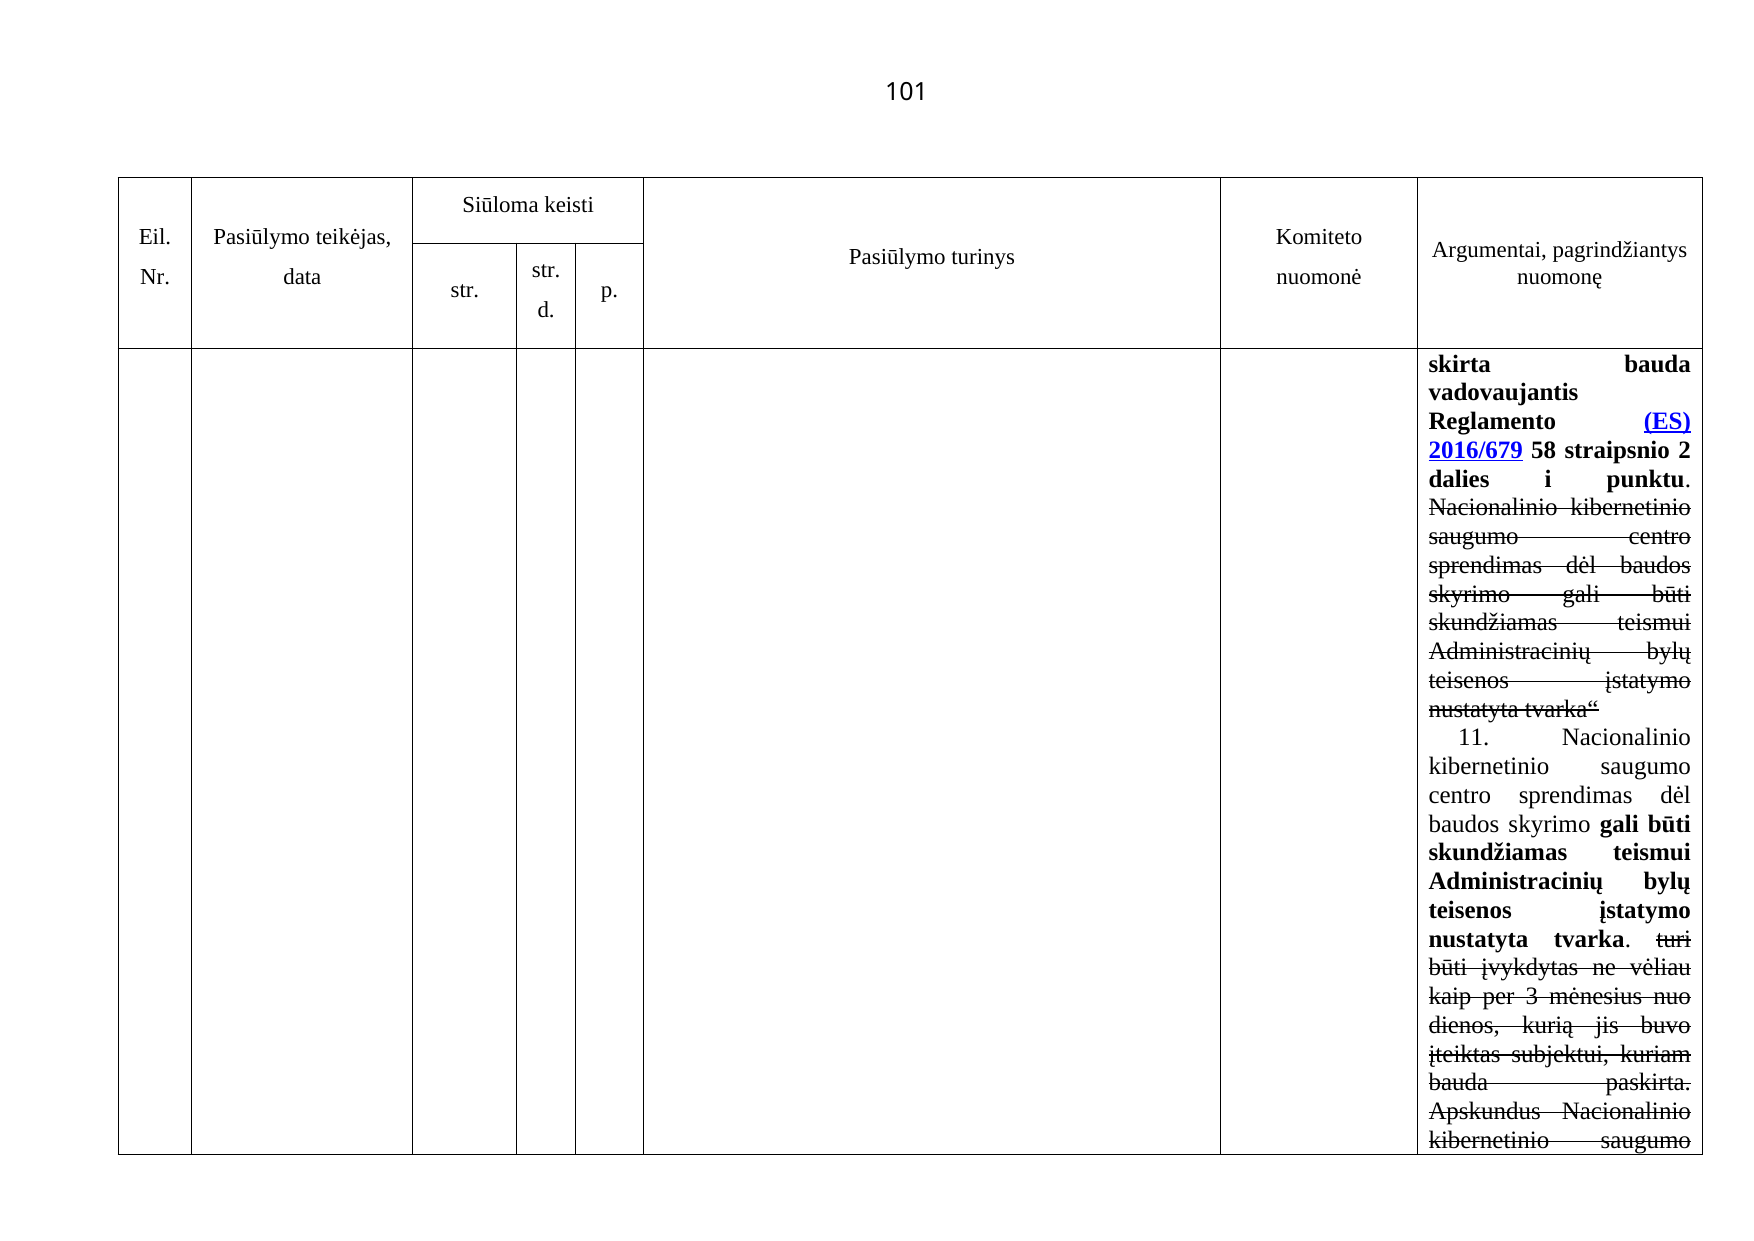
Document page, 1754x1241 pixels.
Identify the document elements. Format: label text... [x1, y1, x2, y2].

table_cell [119, 349, 191, 1154]
table_cell [517, 349, 575, 1154]
table_cell [644, 349, 1220, 1154]
table_cell [413, 349, 516, 1154]
table_header Siūloma keisti [413, 178, 643, 243]
table_header Komiteto nuomonė [1221, 178, 1417, 348]
table_cell [576, 349, 643, 1154]
table_cell [192, 349, 412, 1154]
table_cell [1221, 349, 1417, 1154]
table_cell skirta bauda vadovaujantis Reglamento (ES) 2016/679 58 straipsnio 2 dalies i punktu. Nacionalinio kibernetinio saugumo centro sprendimas dėl baudos skyrimo gali būti skundžiamas teismui Administracinių bylų teisenos įstatymo nustatyta tvarka“ 11. Nacionalinio kibernetinio saugumo centro sprendimas dėl baudos skyrimo gali būti skundžiamas teismui Administracinių bylų teisenos įstatymo nustatyta tvarka. turi būti įvykdytas ne vėliau kaip per 3 mėnesius nuo dienos, kurią jis buvo įteiktas subjektui, kuriam bauda paskirta. Apskundus Nacionalinio kibernetinio saugumo [1418, 349, 1702, 1154]
table_header Pasiūlymo turinys [644, 178, 1220, 348]
table_header Pasiūlymo teikėjas, data [192, 178, 412, 348]
table_header Argumentai, pagrindžiantys nuomonę [1418, 178, 1702, 348]
table_cell str. d. [517, 244, 575, 348]
table_header Eil. Nr. [119, 178, 191, 348]
table_cell str. [413, 244, 516, 348]
table_cell p. [576, 244, 643, 348]
